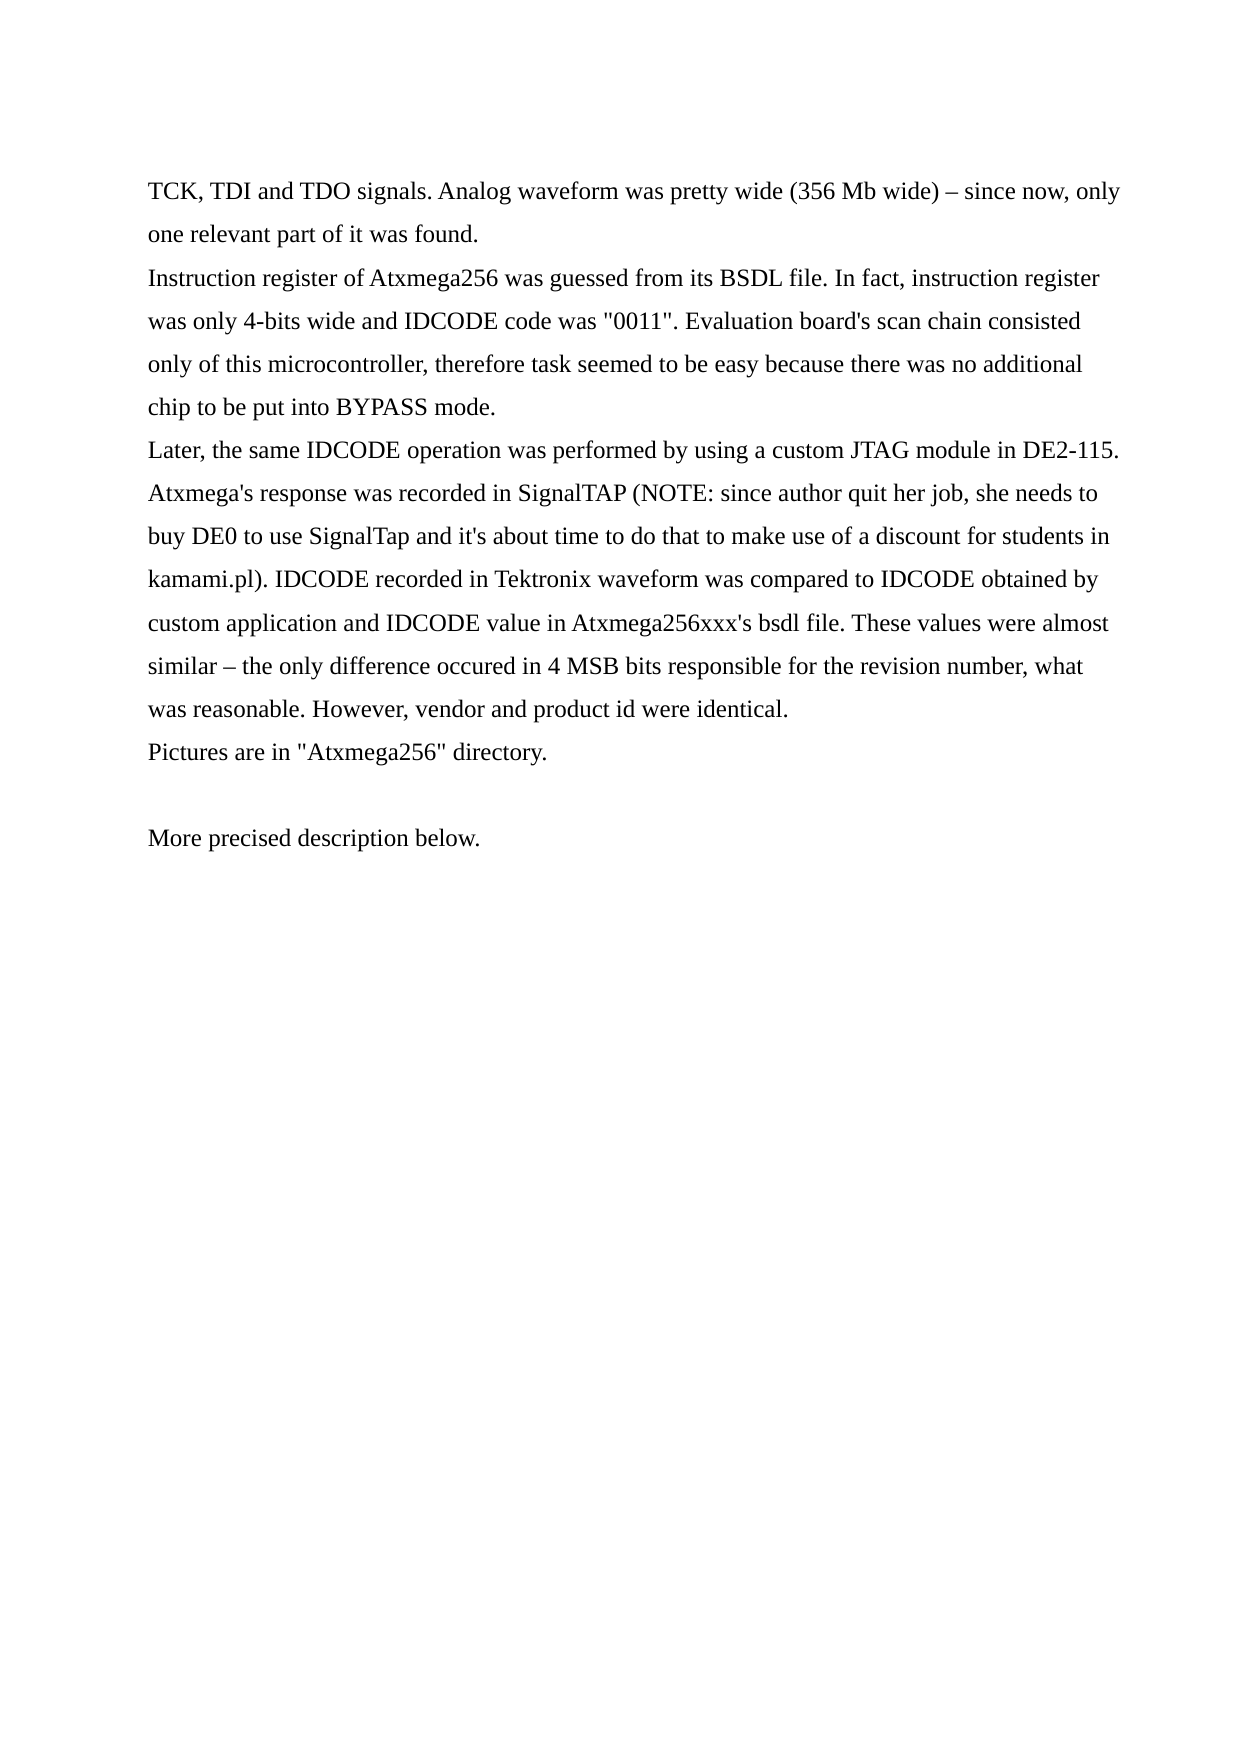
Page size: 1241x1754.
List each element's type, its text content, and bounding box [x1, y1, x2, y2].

text TCK, TDI and TDO signals. Analog waveform was pretty wide (356 Mb wide) – since now, only one relevant part of it was found. [148, 176, 1122, 248]
text Instruction register of Atxmega256 was guessed from its BSDL file. In fact, instruction register was only 4-bits wide and IDCODE code was "0011". Evaluation board's scan chain consisted only of this microcontroller, therefore task seemed to be easy because there was no additional chip to be put into BYPASS mode. [148, 263, 1122, 421]
text Pictures are in "Atxmega256" directory. [148, 737, 1122, 766]
text More precised description below. [148, 823, 1122, 852]
text Later, the same IDCODE operation was performed by using a custom JTAG module in DE2-115. Atxmega's response was recorded in SignalTAP (NOTE: since author quit her job, she needs to buy DE0 to use SignalTap and it's about time to do that to make use of a discount for students in kamami.pl). IDCODE recorded in Tektronix waveform was compared to IDCODE obtained by custom application and IDCODE value in Atxmega256xxx's bsdl file. These values were almost similar – the only difference occured in 4 MSB bits responsible for the revision number, what was reasonable. However, vendor and product id were identical. [148, 435, 1122, 723]
